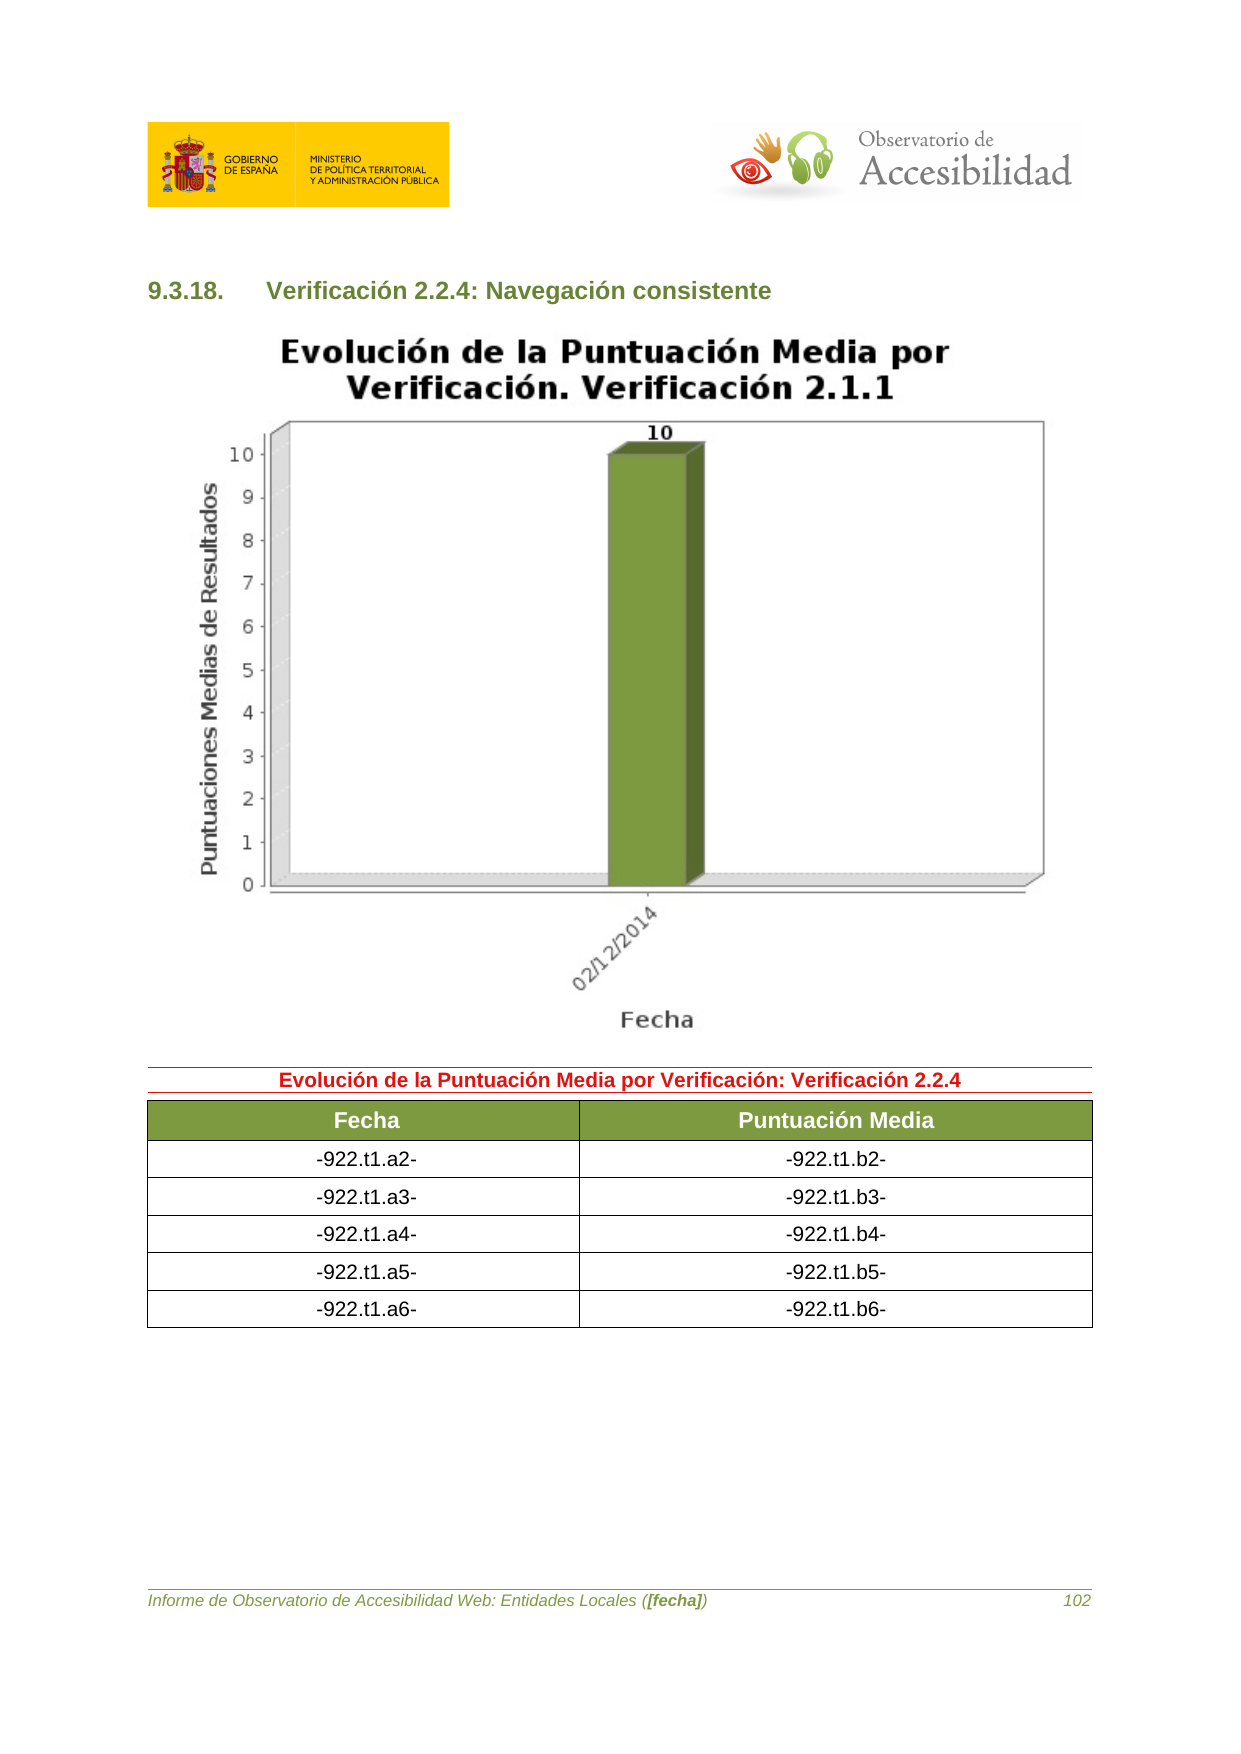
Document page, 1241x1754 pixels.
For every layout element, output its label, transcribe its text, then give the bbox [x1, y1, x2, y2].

list Verificación 2.2.4: Navegación consistente [148, 276, 1092, 304]
text Evolución de la Puntuación Media por Verificación: Verificación 2.2.4 [148, 1068, 1092, 1092]
table_cell -922.t1.b3- [580, 1178, 1092, 1215]
table_cell -922.t1.a2- [148, 1141, 579, 1177]
table_cell -922.t1.a4- [148, 1216, 579, 1252]
table_cell -922.t1.a5- [148, 1253, 579, 1290]
table_cell -922.t1.a3- [148, 1178, 579, 1215]
table_cell -922.t1.b5- [580, 1253, 1092, 1290]
table_header Puntuación Media [580, 1101, 1092, 1140]
table_header Fecha [148, 1101, 579, 1140]
table_cell -922.t1.b6- [580, 1291, 1092, 1327]
table_cell -922.t1.b2- [580, 1141, 1092, 1177]
table_cell -922.t1.b4- [580, 1216, 1092, 1252]
table_cell -922.t1.a6- [148, 1291, 579, 1327]
